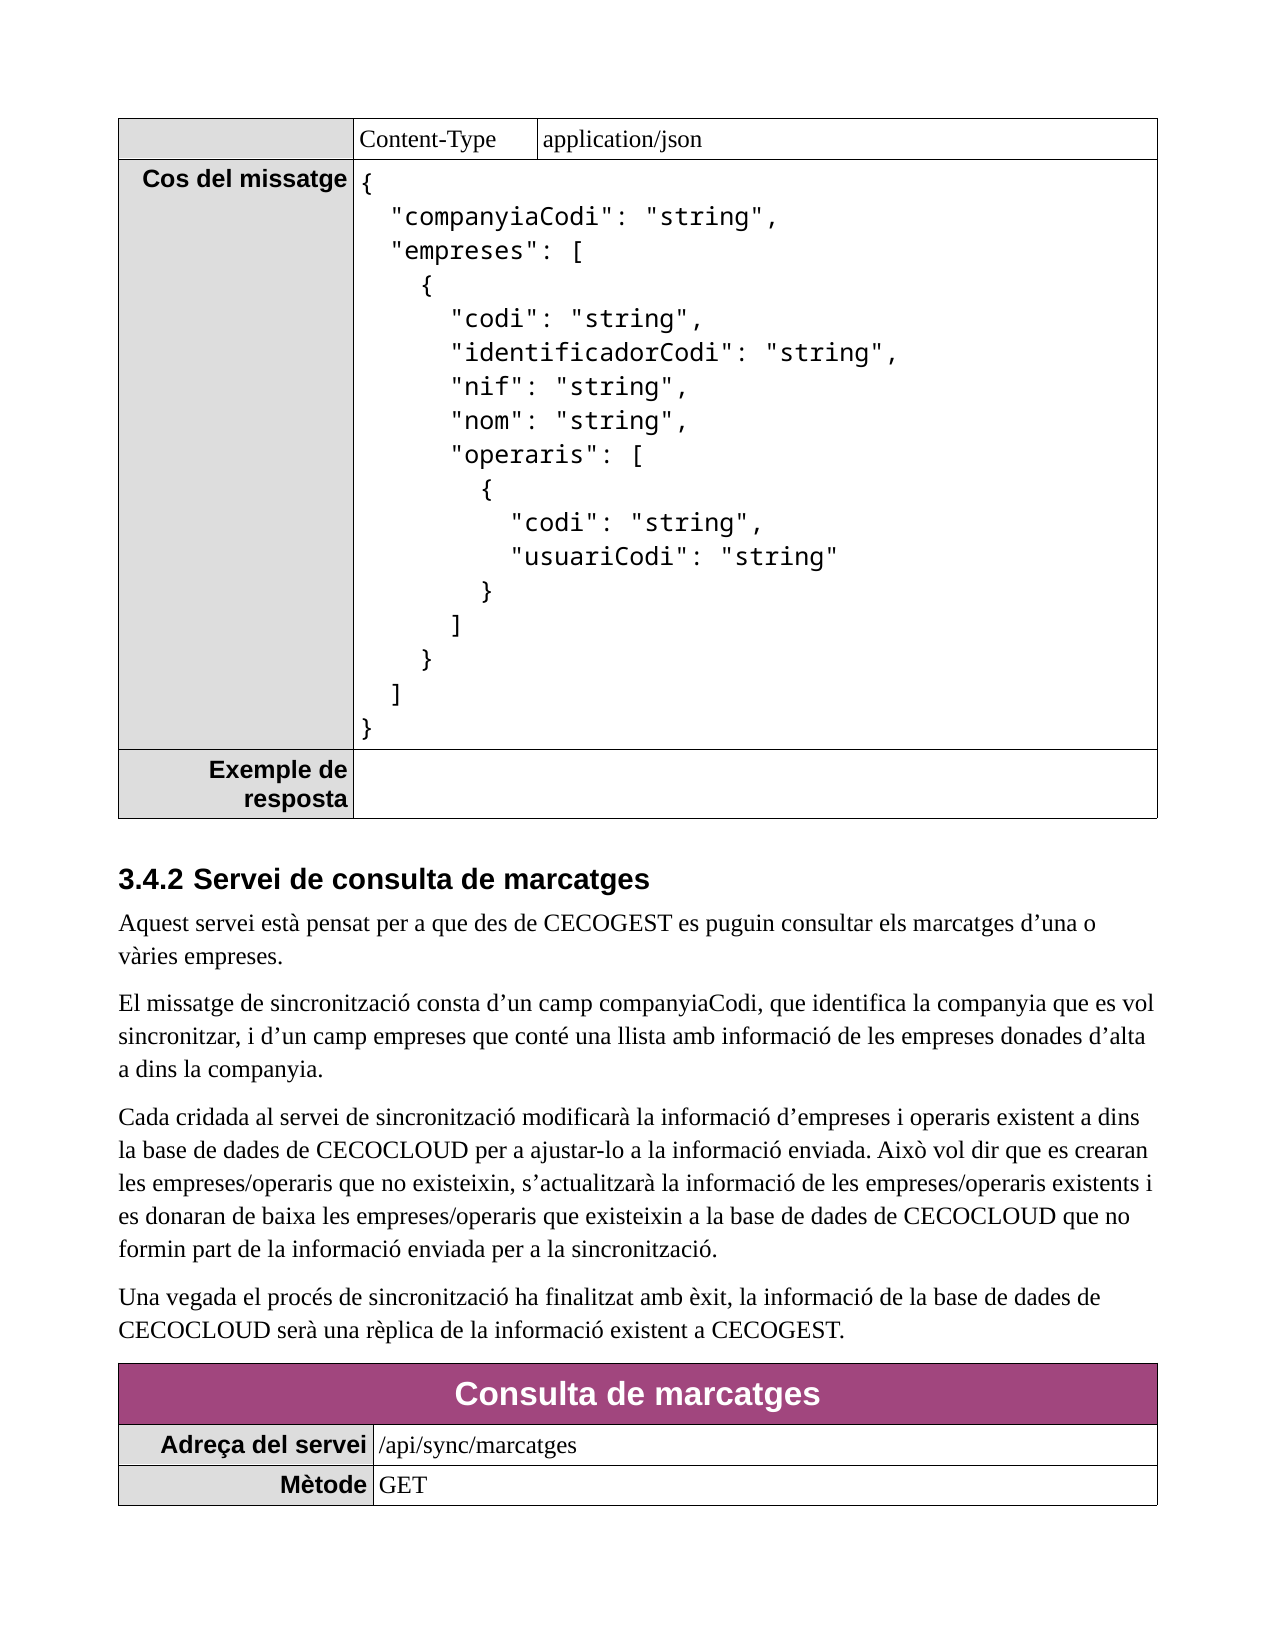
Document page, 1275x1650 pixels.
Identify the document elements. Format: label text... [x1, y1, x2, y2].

text Aquest servei està pensat per a que des de CECOGEST es puguin consultar els marcatges d’una o vàries empreses. [118, 908, 1157, 969]
subtitle Servei de consulta de marcatges [118, 862, 1157, 895]
table_cell application/json [538, 119, 1157, 158]
table_cell Adreça del servei [119, 1425, 373, 1464]
table_cell [119, 119, 353, 158]
table_cell [354, 750, 1157, 818]
table_cell Exemple de resposta [119, 750, 353, 818]
table_cell Cos del missatge [119, 160, 353, 749]
text El missatge de sincronització consta d’un camp companyiaCodi, que identifica la companyia que es vol sincronitzar, i d’un camp empreses que conté una llista amb informació de les empreses donades d’alta a dins la companyia. [118, 988, 1157, 1083]
table_cell { "companyiaCodi": "string", "empreses": [ { "codi": "string", "identificadorCodi": "string", "nif": "string", "nom": "string", "operaris": [ { "codi": "string", "usuariCodi": "string" } ] } ] } [354, 160, 1157, 749]
table_cell Mètode [119, 1466, 373, 1505]
text Cada cridada al servei de sincronització modificarà la informació d’empreses i operaris existent a dins la base de dades de CECOCLOUD per a ajustar-lo a la informació enviada. Això vol dir que es crearan les empreses/operaris que no existeixin, s’actualitzarà la informació de les empreses/operaris existents i es donaran de baixa les empreses/operaris que existeixin a la base de dades de CECOCLOUD que no formin part de la informació enviada per a la sincronització. [118, 1102, 1157, 1263]
table_cell GET [374, 1466, 1157, 1505]
table_cell Content-Type [354, 119, 537, 158]
table_header Consulta de marcatges [119, 1364, 1157, 1424]
text Una vegada el procés de sincronització ha finalitzat amb èxit, la informació de la base de dades de CECOCLOUD serà una rèplica de la informació existent a CECOGEST. [118, 1282, 1157, 1343]
table_cell /api/sync/marcatges [374, 1425, 1157, 1464]
